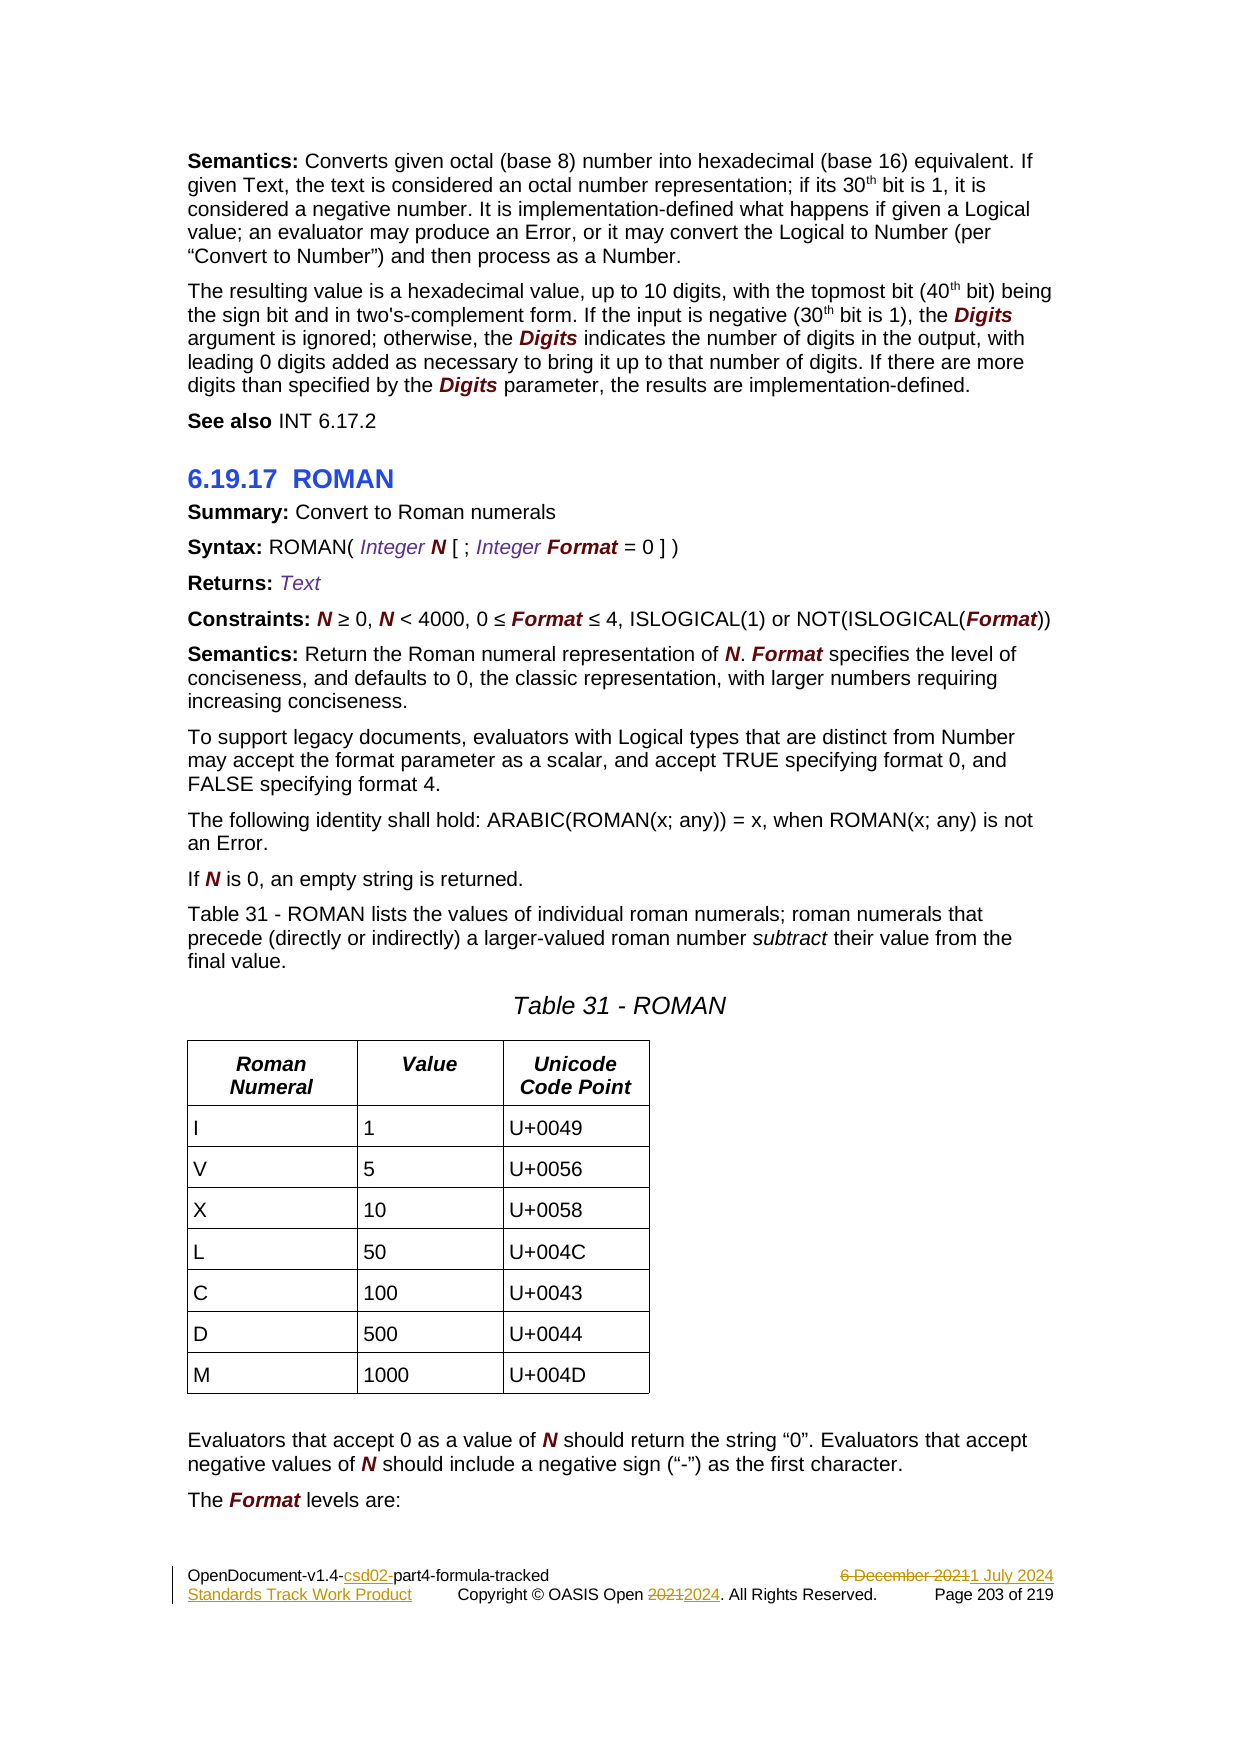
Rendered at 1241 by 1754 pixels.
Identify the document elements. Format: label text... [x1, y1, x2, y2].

table_cell U+0056 [504, 1147, 649, 1187]
table_cell V [188, 1147, 357, 1187]
table_cell 1 [358, 1106, 503, 1146]
text Evaluators that accept 0 as a value of N should return the string “0”. Evaluators that accept negative values of N should include a negative sign (“-”) as the first character. [187, 1429, 1053, 1476]
text The Format levels are: [187, 1488, 1053, 1512]
table_header Unicode Code Point [504, 1041, 649, 1105]
table_cell L [188, 1229, 357, 1269]
text Summary: Convert to Roman numerals [187, 500, 1053, 524]
text The resulting value is a hexadecimal value, up to 10 digits, with the topmost bit (40th bit) being the sign bit and in two's-complement form. If the input is negative (30th bit is 1), the Digits argument is ignored; otherwise, the Digits indicates the number of digits in the output, with leading 0 digits added as necessary to bring it up to that number of digits. If there are more digits than specified by the Digits parameter, the results are implementation-defined. [187, 280, 1053, 397]
text Syntax: ROMAN( Integer N [ ; Integer Format = 0 ] ) [187, 536, 1053, 559]
table_cell U+004D [504, 1353, 649, 1393]
table_cell X [188, 1188, 357, 1228]
table_cell U+0049 [504, 1106, 649, 1146]
text Table 31 - ROMAN lists the values of individual roman numerals; roman numerals that precede (directly or indirectly) a larger-valued roman number subtract their value from the final value. [187, 903, 1053, 973]
table_cell U+004C [504, 1229, 649, 1269]
table_cell C [188, 1270, 357, 1311]
table_cell 10 [358, 1188, 503, 1228]
text Semantics: Return the Roman numeral representation of N. Format specifies the level of conciseness, and defaults to 0, the classic representation, with larger numbers requiring increasing conciseness. [187, 643, 1053, 713]
table_cell D [188, 1312, 357, 1352]
table_cell U+0044 [504, 1312, 649, 1352]
table_cell 50 [358, 1229, 503, 1269]
table_header Roman Numeral [188, 1041, 357, 1105]
table_cell 5 [358, 1147, 503, 1187]
text Semantics: Converts given octal (base 8) number into hexadecimal (base 16) equivalent. If given Text, the text is considered an octal number representation; if its 30th bit is 1, it is considered a negative number. It is implementation-defined what happens if given a Logical value; an evaluator may produce an Error, or it may convert the Logical to Number (per “Convert to Number”) and then process as a Number. [187, 150, 1053, 268]
table_cell M [188, 1353, 357, 1393]
table_cell 100 [358, 1270, 503, 1311]
text To support legacy documents, evaluators with Logical types that are distinct from Number may accept the format parameter as a scalar, and accept TRUE specifying format 0, and FALSE specifying format 4. [187, 725, 1053, 796]
text See also INT 6.17.2 [187, 409, 1053, 433]
text If N is 0, an empty string is returned. [187, 867, 1053, 891]
subtitle ROMAN [187, 464, 1053, 494]
table_cell U+0058 [504, 1188, 649, 1228]
text Constraints: N ≥ 0, N < 4000, 0 ≤ Format ≤ 4, ISLOGICAL(1) or NOT(ISLOGICAL(Format)) [187, 607, 1053, 631]
table_cell 1000 [358, 1353, 503, 1393]
table_cell I [188, 1106, 357, 1146]
text The following identity shall hold: ARABIC(ROMAN(x; any)) = x, when ROMAN(x; any) is not an Error. [187, 808, 1053, 855]
text Table 31 - ROMAN [187, 992, 1053, 1020]
table_cell 500 [358, 1312, 503, 1352]
text Returns: Text [187, 571, 1053, 595]
table_cell U+0043 [504, 1270, 649, 1311]
table_header Value [358, 1041, 503, 1105]
